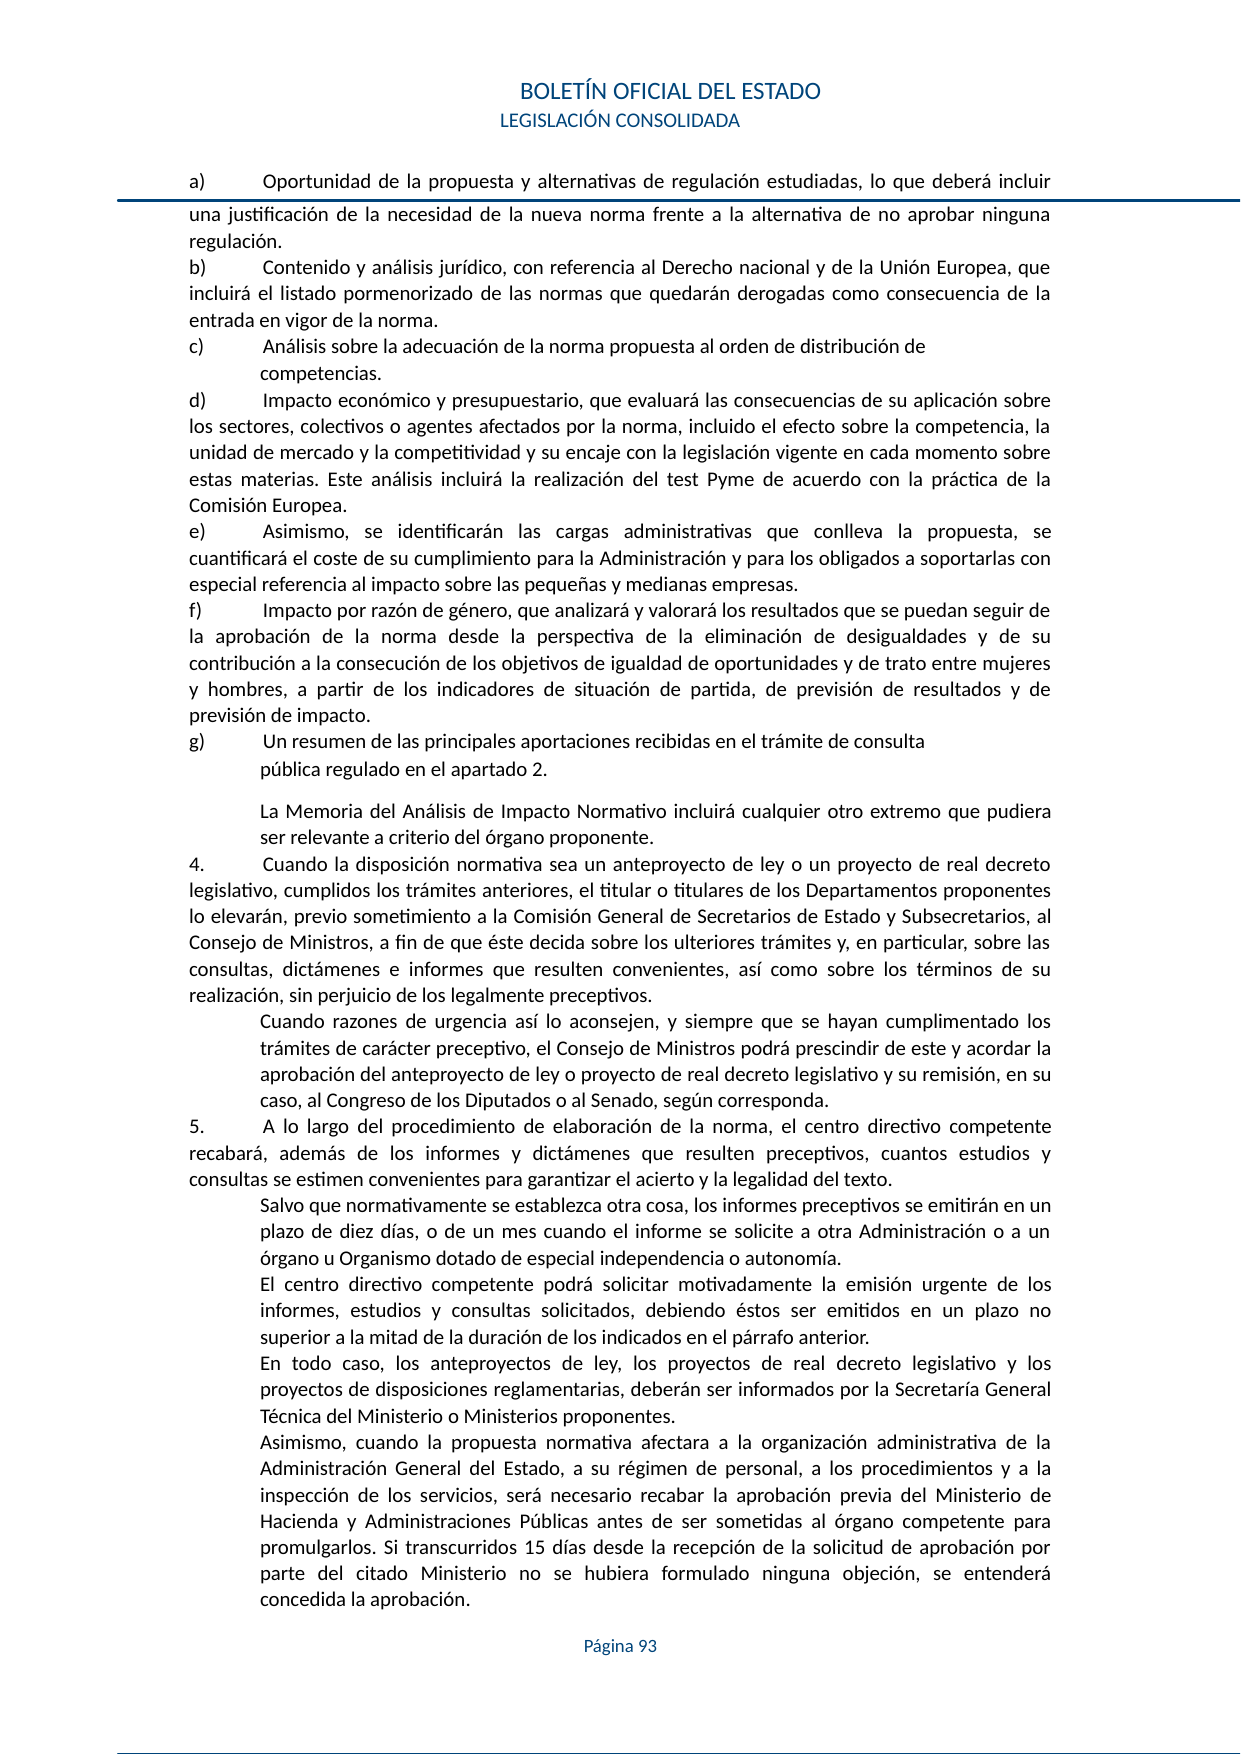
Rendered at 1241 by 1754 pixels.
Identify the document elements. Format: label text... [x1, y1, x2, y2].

text En todo caso, los anteproyectos de ley, los proyectos de real decreto legislativo y los proyectos de disposiciones reglamentarias, deberán ser informados por la Secretaría General Técnica del Ministerio o Ministerios proponentes. [260, 1351, 1053, 1428]
list Contenido y análisis jurídico, con referencia al Derecho nacional y de la Unión Europea, que incluirá el listado pormenorizado de las normas que quedarán derogadas como consecuencia de la entrada en vigor de la norma. [189, 254, 1053, 332]
list Un resumen de las principales aportaciones recibidas en el trámite de consulta [189, 729, 1053, 754]
text El centro directivo competente podrá solicitar motivadamente la emisión urgente de los informes, estudios y consultas solicitados, debiendo éstos ser emitidos en un plazo no superior a la mitad de la duración de los indicados en el párrafo anterior. [260, 1272, 1053, 1349]
list Asimismo, se identificarán las cargas administrativas que conlleva la propuesta, se cuantificará el coste de su cumplimiento para la Administración y para los obligados a soportarlas con especial referencia al impacto sobre las pequeñas y medianas empresas. [189, 518, 1053, 596]
list A lo largo del procedimiento de elaboración de la norma, el centro directivo competente recabará, además de los informes y dictámenes que resulten preceptivos, cuantos estudios y consultas se estimen convenientes para garantizar el acierto y la legalidad del texto. [189, 1114, 1053, 1191]
text pública regulado en el apartado 2. [260, 756, 1053, 781]
list Oportunidad de la propuesta y alternativas de regulación estudiadas, lo que deberá incluir [189, 168, 1053, 199]
list Impacto económico y presupuestario, que evaluará las consecuencias de su aplicación sobre los sectores, colectivos o agentes afectados por la norma, incluido el efecto sobre la competencia, la unidad de mercado y la competitividad y su encaje con la legislación vigente en cada momento sobre estas materias. Este análisis incluirá la realización del test Pyme de acuerdo con la práctica de la Comisión Europea. [189, 387, 1053, 517]
text Asimismo, cuando la propuesta normativa afectara a la organización administrativa de la Administración General del Estado, a su régimen de personal, a los procedimientos y a la inspección de los servicios, será necesario recabar la aprobación previa del Ministerio de Hacienda y Administraciones Públicas antes de ser sometidas al órgano competente para promulgarlos. Si transcurridos 15 días desde la recepción de la solicitud de aprobación por parte del citado Ministerio no se hubiera formulado ninguna objeción, se entenderá concedida la aprobación. [260, 1429, 1053, 1612]
text competencias. [260, 361, 1053, 386]
list Impacto por razón de género, que analizará y valorará los resultados que se puedan seguir de la aprobación de la norma desde la perspectiva de la eliminación de desigualdades y de su contribución a la consecución de los objetivos de igualdad de oportunidades y de trato entre mujeres y hombres, a partir de los indicadores de situación de partida, de previsión de resultados y de previsión de impacto. [189, 597, 1053, 727]
text Cuando razones de urgencia así lo aconsejen, y siempre que se hayan cumplimentado los trámites de carácter preceptivo, el Consejo de Ministros podrá prescindir de este y acordar la aprobación del anteproyecto de ley o proyecto de real decreto legislativo y su remisión, en su caso, al Congreso de los Diputados o al Senado, según corresponda. [260, 1008, 1053, 1112]
text La Memoria del Análisis de Impacto Normativo incluirá cualquier otro extremo que pudiera ser relevante a criterio del órgano proponente. [260, 798, 1053, 850]
list Análisis sobre la adecuación de la norma propuesta al orden de distribución de [189, 333, 1053, 359]
list Cuando la disposición normativa sea un anteproyecto de ley o un proyecto de real decreto legislativo, cumplidos los trámites anteriores, el titular o titulares de los Departamentos proponentes lo elevarán, previo sometimiento a la Comisión General de Secretarios de Estado y Subsecretarios, al Consejo de Ministros, a fin de que éste decida sobre los ulteriores trámites y, en particular, sobre las consultas, dictámenes e informes que resulten convenientes, así como sobre los términos de su realización, sin perjuicio de los legalmente preceptivos. [189, 851, 1053, 1007]
list una justificación de la necesidad de la nueva norma frente a la alternativa de no aprobar ninguna regulación. [189, 202, 1053, 253]
text Salvo que normativamente se establezca otra cosa, los informes preceptivos se emitirán en un plazo de diez días, o de un mes cuando el informe se solicite a otra Administración o a un órgano u Organismo dotado de especial independencia o autonomía. [260, 1193, 1053, 1270]
